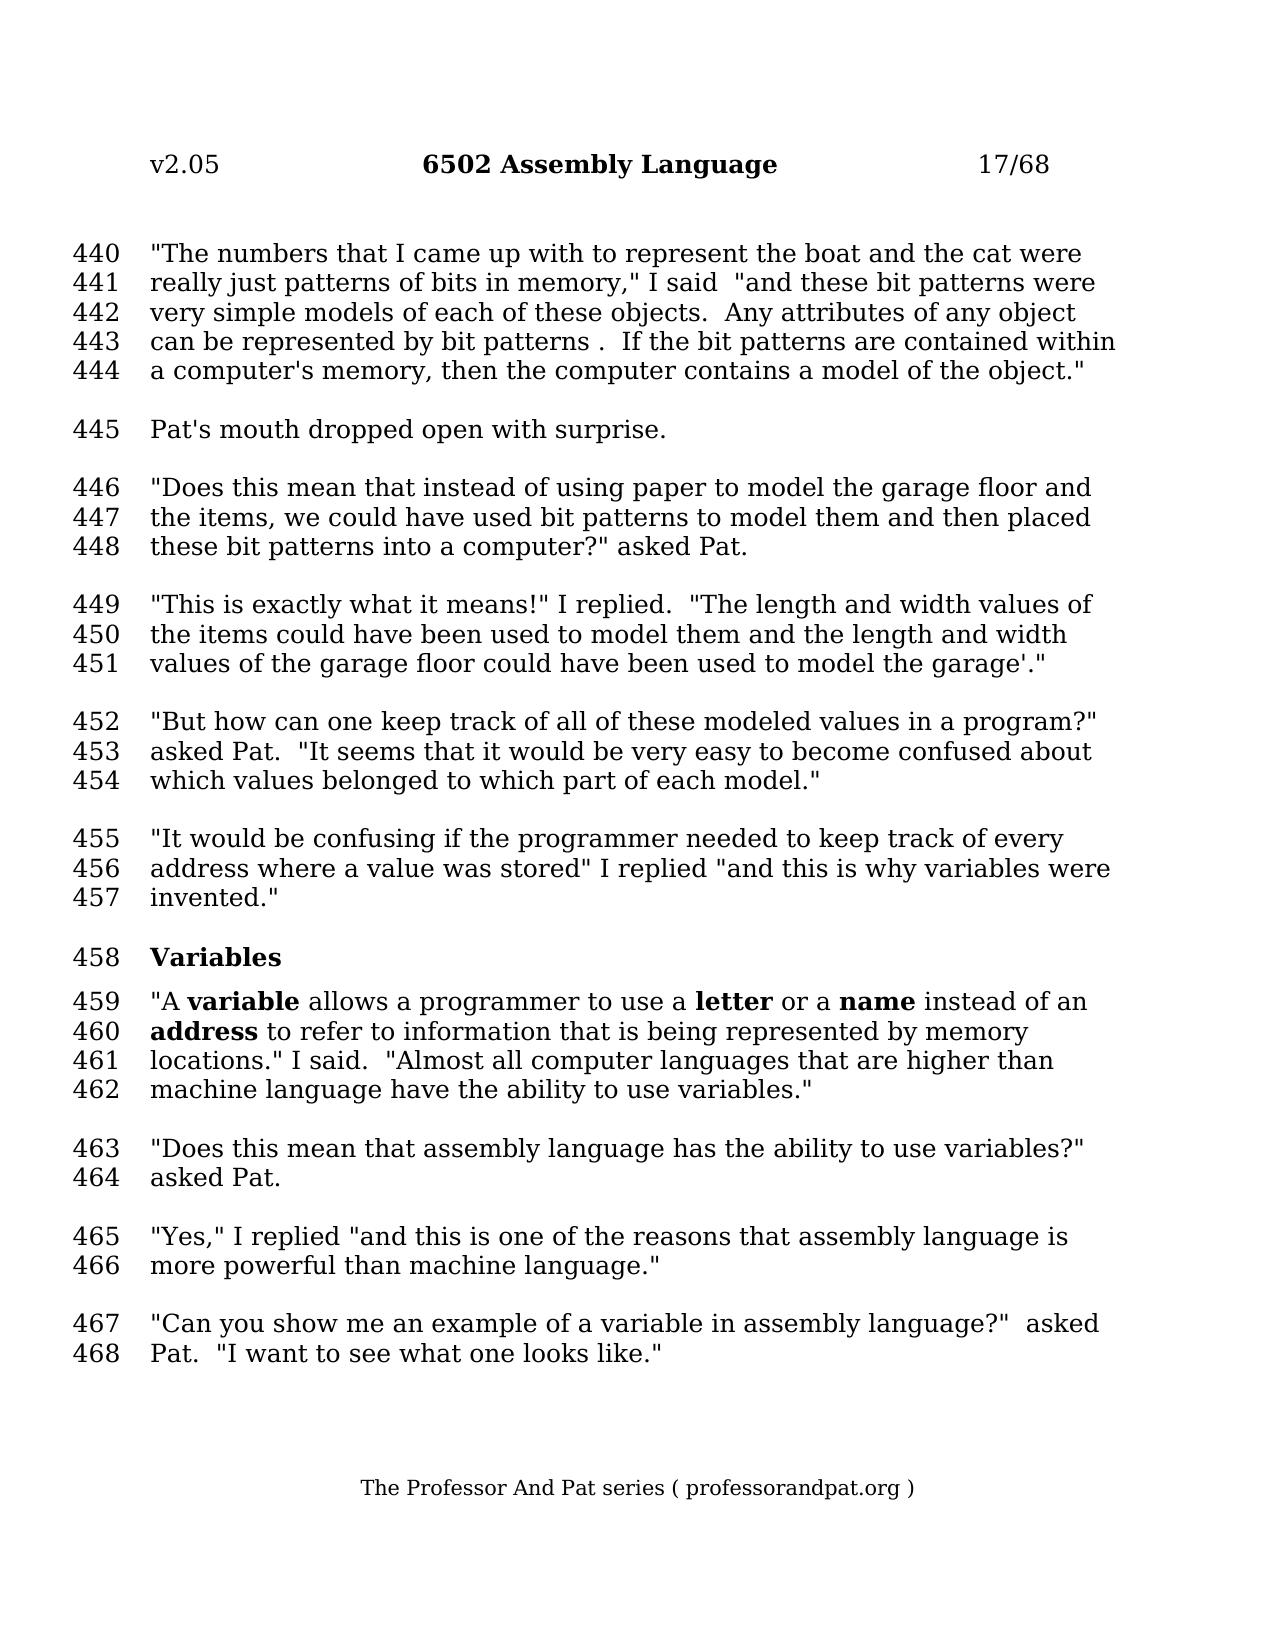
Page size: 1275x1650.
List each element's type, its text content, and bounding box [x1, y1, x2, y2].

text "Does this mean that instead of using paper to model the garage floor and the items, we could have used bit patterns to model them and then placed these bit patterns into a computer?" asked Pat. [150, 473, 1125, 561]
text "Does this mean that assembly language has the ability to use variables?" asked Pat. [150, 1134, 1125, 1192]
text "The numbers that I came up with to represent the boat and the cat were really just patterns of bits in memory," I said "and these bit patterns were very simple models of each of these objects. Any attributes of any object can be represented by bit patterns . If the bit patterns are contained within a computer's memory, then the computer contains a model of the object." [150, 239, 1125, 386]
text Pat's mouth dropped open with surprise. [150, 415, 1125, 444]
text "It would be confusing if the programmer needed to keep track of every address where a value was stored" I replied "and this is why variables were invented." [150, 825, 1125, 912]
text "But how can one keep track of all of these modeled values in a program?" asked Pat. "It seems that it would be very easy to become confused about which values belonged to which part of each model." [150, 708, 1125, 795]
text "This is exactly what it means!" I replied. "The length and width values of the items could have been used to model them and the length and width values of the garage floor could have been used to model the garage'." [150, 591, 1125, 678]
text "Can you show me an example of a variable in assembly language?" asked Pat. "I want to see what one looks like." [150, 1309, 1125, 1368]
text "A variable allows a programmer to use a letter or a name instead of an address to refer to information that is being represented by memory locations." I said. "Almost all computer languages that are higher than machine language have the ability to use variables." [150, 987, 1125, 1105]
subtitle Variables [150, 942, 1125, 972]
text "Yes," I replied "and this is one of the reasons that assembly language is more powerful than machine language." [150, 1222, 1125, 1280]
